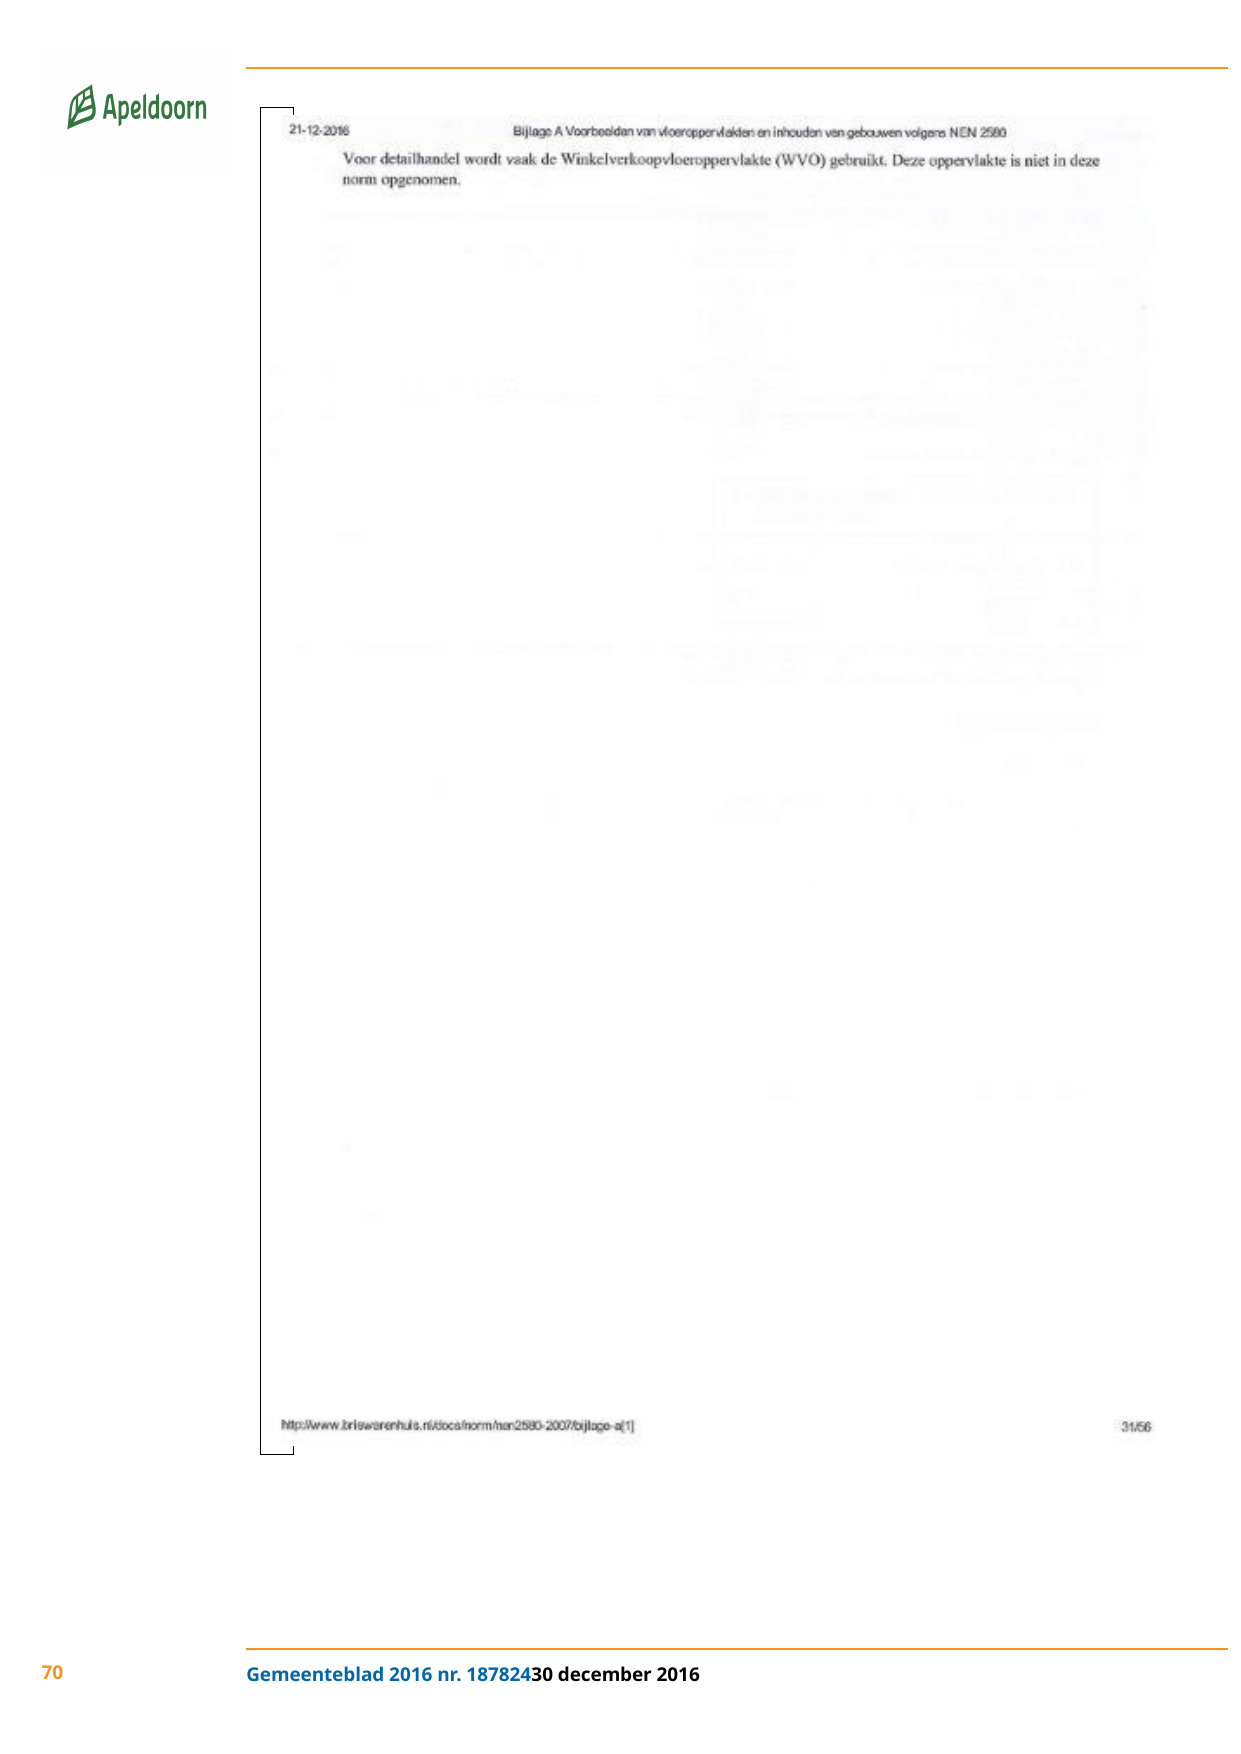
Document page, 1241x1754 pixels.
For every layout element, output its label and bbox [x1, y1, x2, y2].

picture [268, 115, 1173, 1446]
picture [41, 47, 231, 172]
